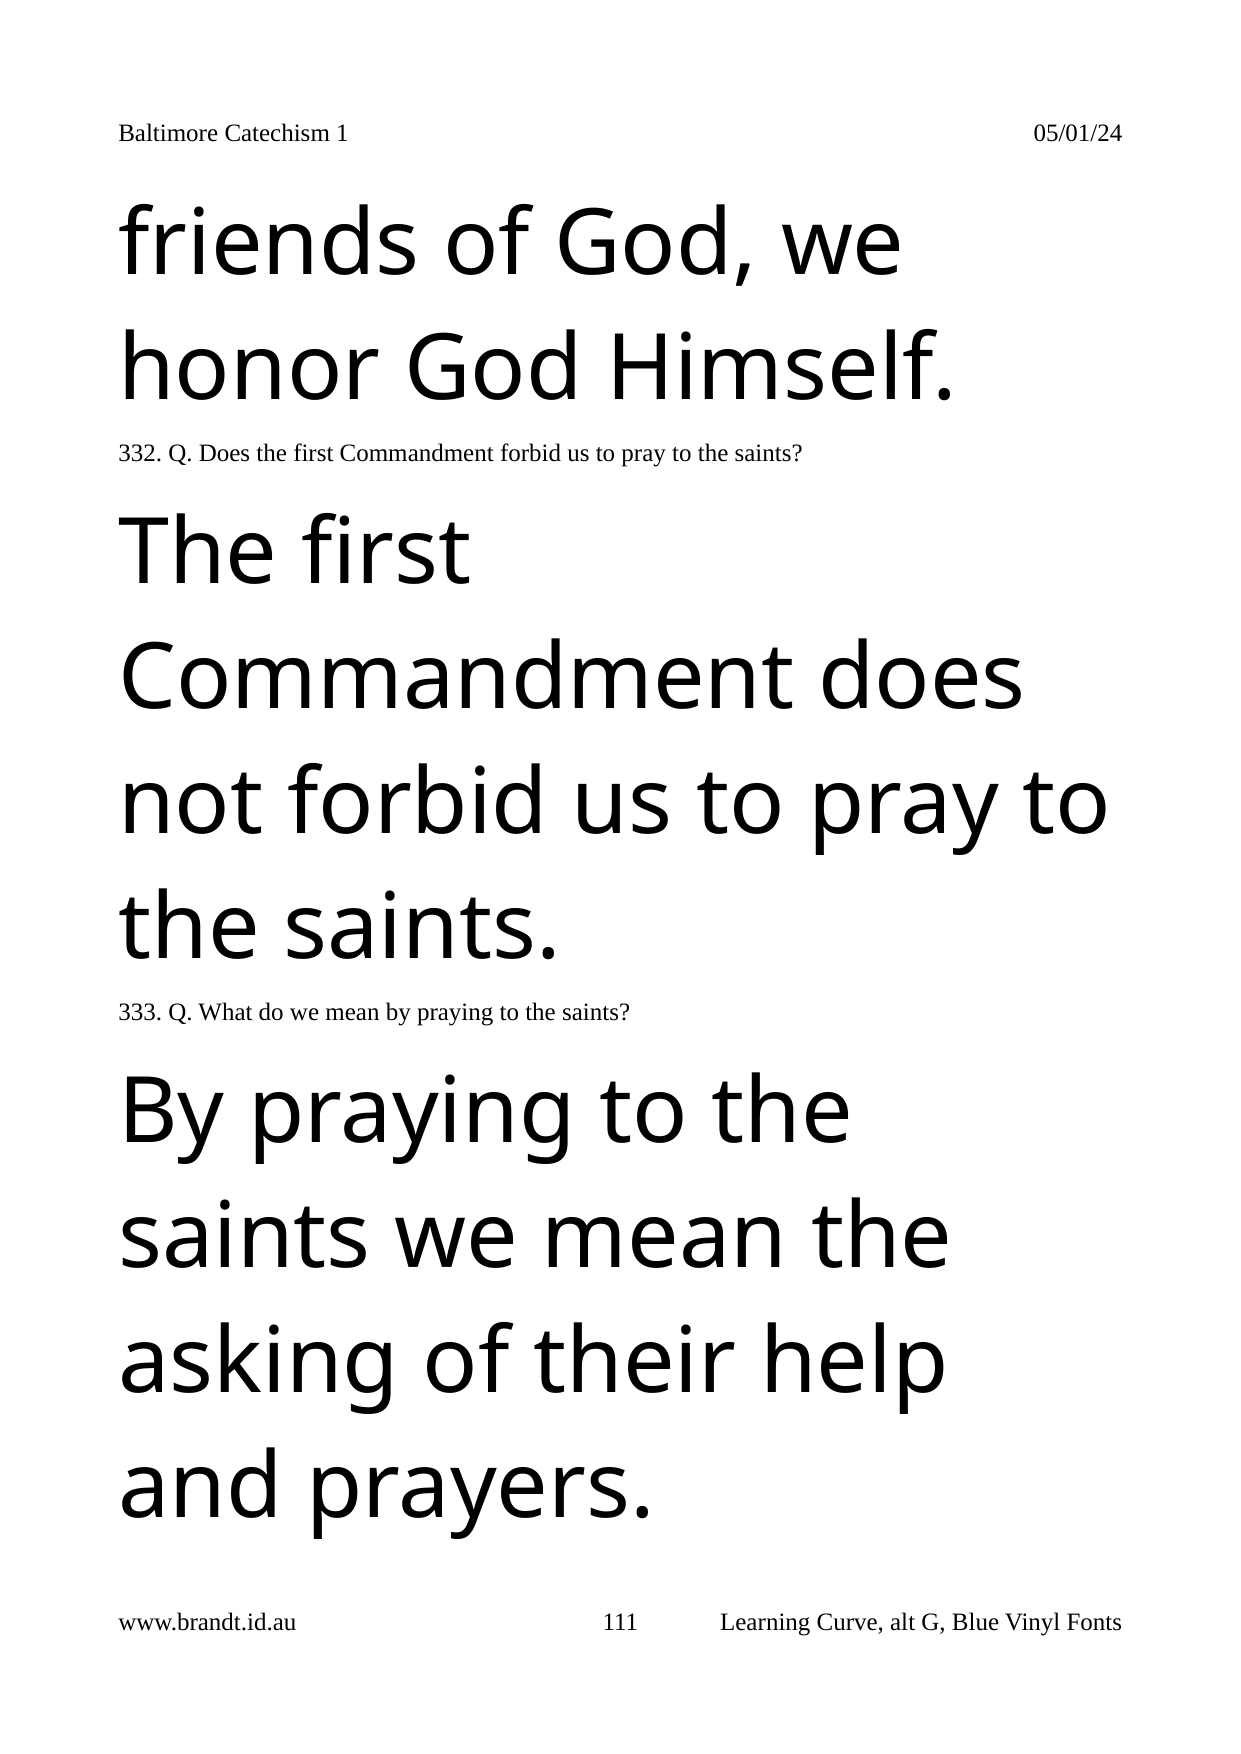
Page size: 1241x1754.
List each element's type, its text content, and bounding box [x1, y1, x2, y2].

text 333. Q. What do we mean by praying to the saints? [118, 997, 1122, 1026]
text friends of God, we honor God Himself. [118, 176, 1122, 426]
text The first Commandment does not forbid us to pray to the saints. [118, 486, 1122, 985]
text 332. Q. Does the first Commandment forbid us to pray to the saints? [118, 438, 1122, 467]
text By praying to the saints we mean the asking of their help and prayers. [118, 1044, 1122, 1544]
